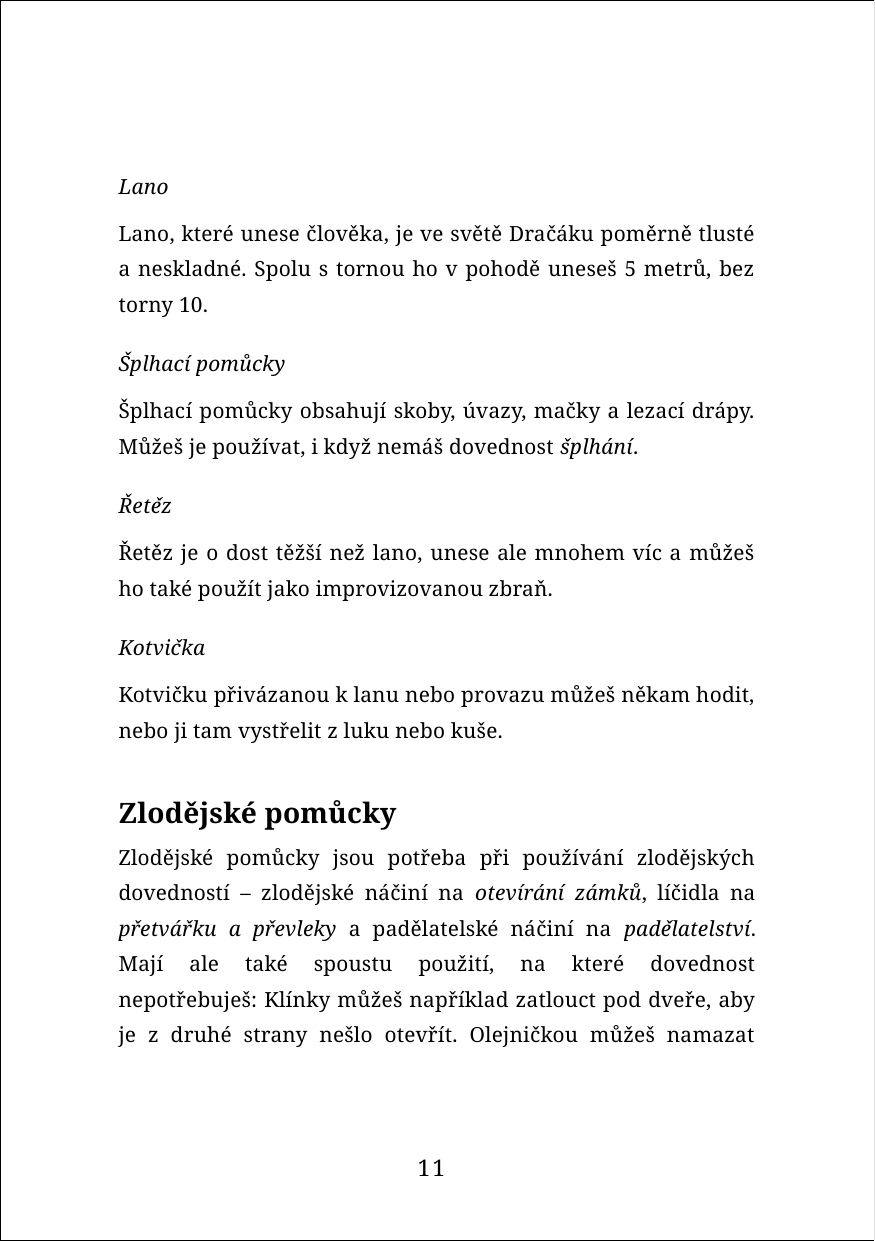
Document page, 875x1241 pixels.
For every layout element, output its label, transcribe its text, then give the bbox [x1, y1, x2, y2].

text Šplhací pomůcky [118, 349, 756, 378]
text Lano, které unese člověka, je ve světě Dračáku poměrně tlusté a neskladné. Spolu s tornou ho v pohodě uneseš 5 metrů, bez torny 10. [118, 219, 756, 318]
text Kotvička [118, 633, 756, 662]
text Lano [118, 172, 756, 200]
text Řetěz [118, 491, 756, 520]
text Zlodějské pomůcky jsou potřeba při používání zlodějských dovedností – zlodějské náčiní na otevírání zámků, líčidla na přetvářku a převleky a padělatelské náčiní na padělatelství. Mají ale také spoustu použití, na které dovednost nepotřebuješ: Klínky můžeš například zatlouct pod dveře, aby je z druhé strany nešlo otevřít. Olejničkou můžeš namazat [118, 843, 756, 1049]
text Kotvičku přivázanou k lanu nebo provazu můžeš někam hodit, nebo ji tam vystřelit z luku nebo kuše. [118, 681, 756, 744]
subtitle Zlodějské pomůcky [118, 793, 756, 831]
text Šplhací pomůcky obsahují skoby, úvazy, mačky a lezací drápy. Můžeš je používat, i když nemáš dovednost šplhání. [118, 397, 756, 461]
text Řetěz je o dost těžší než lano, unese ale mnohem víc a můžeš ho také použít jako improvizovanou zbraň. [118, 538, 756, 602]
